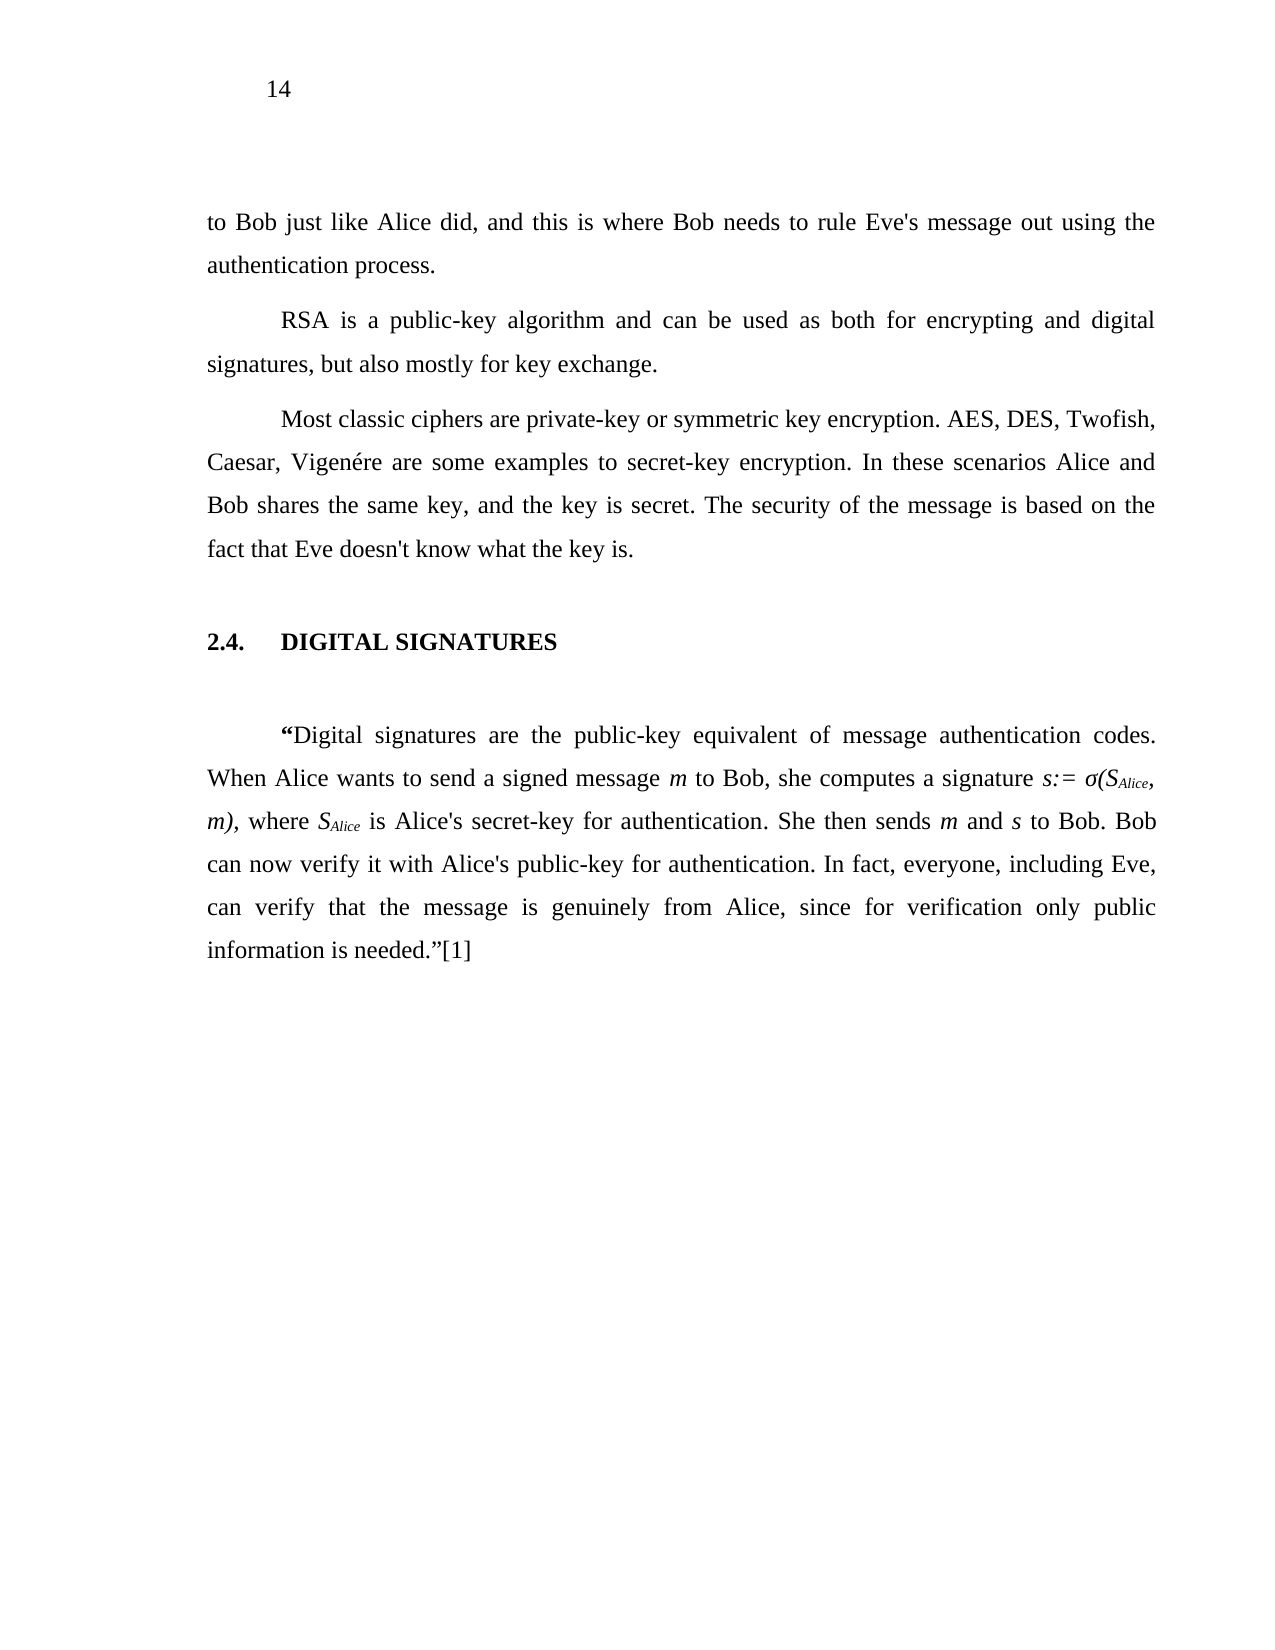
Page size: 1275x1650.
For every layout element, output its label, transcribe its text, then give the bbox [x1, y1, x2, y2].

text “Digital signatures are the public-key equivalent of message authentication codes. When Alice wants to send a signed message m to Bob, she computes a signature s:= σ(SAlice, m), where SAlice is Alice's secret-key for authentication. She then sends m and s to Bob. Bob can now verify it with Alice's public-key for authentication. In fact, everyone, including Eve, can verify that the message is genuinely from Alice, since for verification only public information is needed.”[1] [207, 720, 1157, 964]
subtitle DIGITAL SIGNATURES [207, 627, 1157, 656]
text Most classic ciphers are private-key or symmetric key encryption. AES, DES, Twofish, Caesar, Vigenére are some examples to secret-key encryption. In these scenarios Alice and Bob shares the same key, and the key is secret. The security of the message is based on the fact that Eve doesn't know what the key is. [207, 404, 1157, 562]
text to Bob just like Alice did, and this is where Bob needs to rule Eve's message out using the authentication process. [207, 207, 1157, 279]
text RSA is a public-key algorithm and can be used as both for encrypting and digital signatures, but also mostly for key exchange. [207, 306, 1157, 377]
